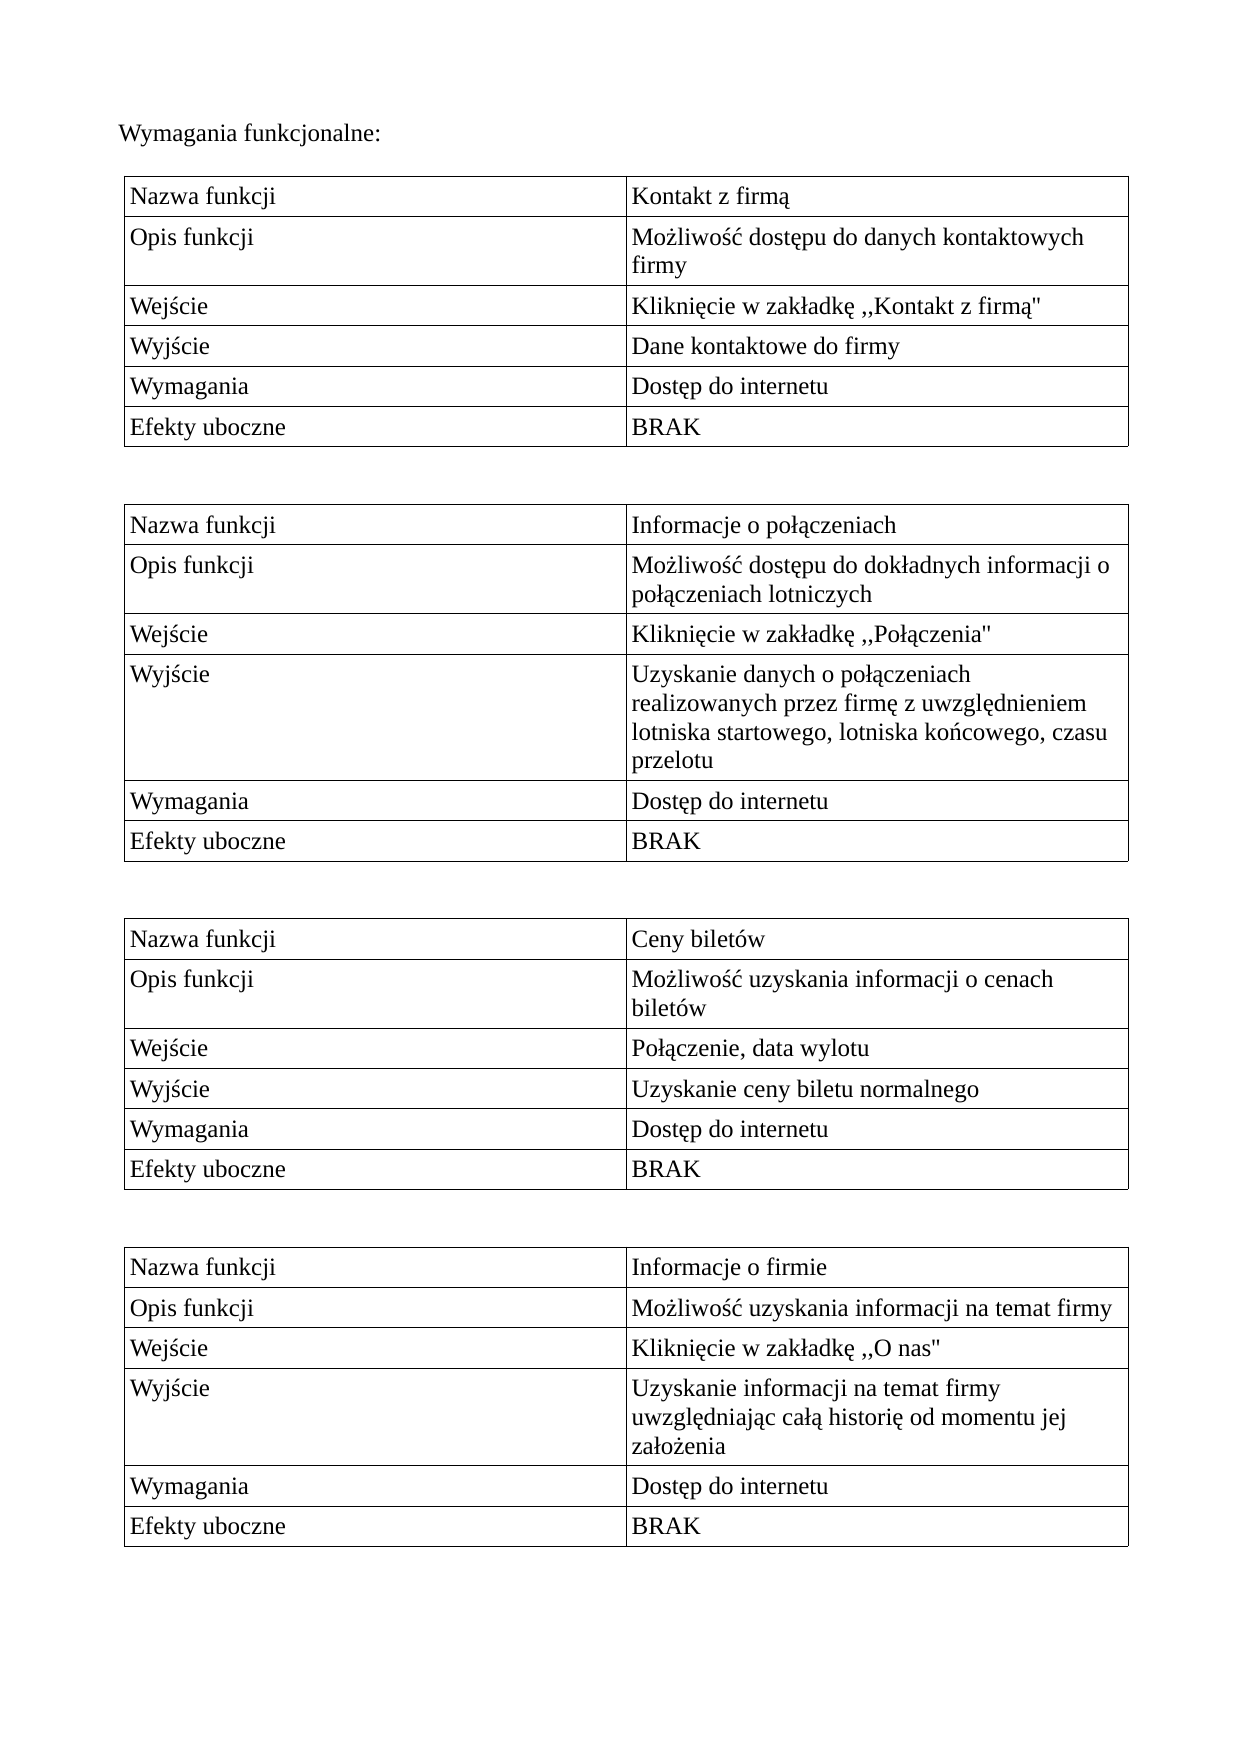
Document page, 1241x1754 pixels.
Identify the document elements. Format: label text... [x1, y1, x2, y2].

table_header Nazwa funkcji [125, 177, 626, 216]
table_cell Wejście [125, 286, 626, 325]
table_cell Kliknięcie w zakładkę ,,Połączenia'' [627, 614, 1128, 653]
table_cell Wymagania [125, 781, 626, 820]
table_cell Opis funkcji [125, 545, 626, 613]
table_cell Dane kontaktowe do firmy [627, 326, 1128, 366]
table_header Informacje o połączeniach [627, 505, 1128, 544]
table_cell Możliwość uzyskania informacji na temat firmy [627, 1288, 1128, 1327]
table_cell Możliwość dostępu do dokładnych informacji o połączeniach lotniczych [627, 545, 1128, 613]
table_cell Wyjście [125, 655, 626, 780]
table_header Ceny biletów [627, 919, 1128, 959]
table_cell Opis funkcji [125, 960, 626, 1028]
table_cell Opis funkcji [125, 217, 626, 285]
table_cell Dostęp do internetu [627, 1109, 1128, 1149]
table_cell Uzyskanie informacji na temat firmy uwzględniając całą historię od momentu jej założenia [627, 1369, 1128, 1465]
table_cell Opis funkcji [125, 1288, 626, 1327]
table_cell BRAK [627, 1507, 1128, 1546]
table_cell BRAK [627, 821, 1128, 861]
table_cell Wejście [125, 614, 626, 653]
table_cell Kliknięcie w zakładkę ,,Kontakt z firmą'' [627, 286, 1128, 325]
table_cell Połączenie, data wylotu [627, 1029, 1128, 1068]
table_cell Efekty uboczne [125, 407, 626, 446]
table_header Nazwa funkcji [125, 919, 626, 959]
table_cell Wejście [125, 1029, 626, 1068]
table_cell Wymagania [125, 1466, 626, 1506]
table_header Nazwa funkcji [125, 1248, 626, 1287]
table_cell Dostęp do internetu [627, 367, 1128, 406]
table_header Kontakt z firmą [627, 177, 1128, 216]
table_cell Wyjście [125, 1369, 626, 1465]
table_cell BRAK [627, 1150, 1128, 1189]
table_cell Wymagania [125, 1109, 626, 1149]
table_cell Wejście [125, 1328, 626, 1367]
text Wymagania funkcjonalne: [118, 118, 1122, 147]
table_cell Możliwość uzyskania informacji o cenach biletów [627, 960, 1128, 1028]
table_header Nazwa funkcji [125, 505, 626, 544]
table_cell Wyjście [125, 326, 626, 366]
table_cell Efekty uboczne [125, 1150, 626, 1189]
table_cell Wyjście [125, 1069, 626, 1108]
table_cell Uzyskanie ceny biletu normalnego [627, 1069, 1128, 1108]
table_cell Uzyskanie danych o połączeniach realizowanych przez firmę z uwzględnieniem lotniska startowego, lotniska końcowego, czasu przelotu [627, 655, 1128, 780]
table_header Informacje o firmie [627, 1248, 1128, 1287]
table_cell BRAK [627, 407, 1128, 446]
table_cell Dostęp do internetu [627, 1466, 1128, 1506]
table_cell Możliwość dostępu do danych kontaktowych firmy [627, 217, 1128, 285]
table_cell Kliknięcie w zakładkę ,,O nas'' [627, 1328, 1128, 1367]
table_cell Efekty uboczne [125, 1507, 626, 1546]
table_cell Dostęp do internetu [627, 781, 1128, 820]
table_cell Efekty uboczne [125, 821, 626, 861]
table_cell Wymagania [125, 367, 626, 406]
